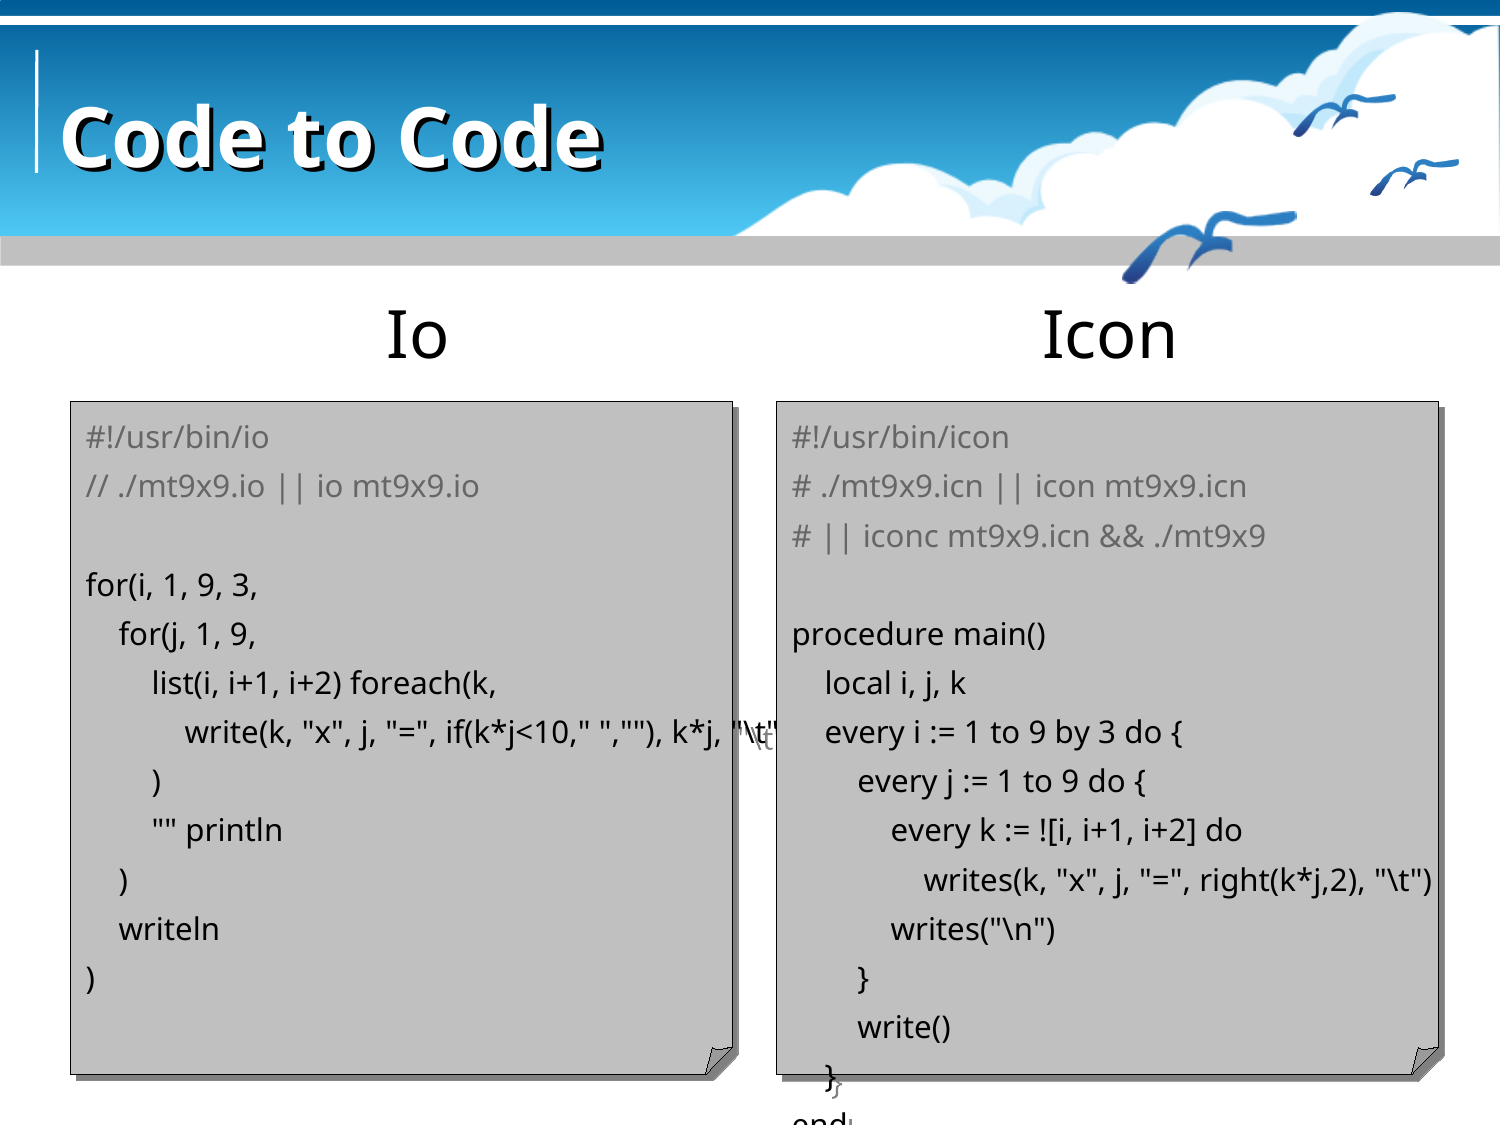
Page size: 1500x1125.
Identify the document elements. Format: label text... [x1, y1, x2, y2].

text_box #!/usr/bin/io // ./mt9x9.io || io mt9x9.io for(i, 1, 9, 3, for(j, 1, 9, list(i, i+1, i+2) foreach(k, write(k, "x", j, "=", if(k*j<10," ",""), k*j, "\t") ) "" println ) writeln ) [70, 401, 733, 1075]
text_box #!/usr/bin/icon # ./mt9x9.icn || icon mt9x9.icn # || iconc mt9x9.icn && ./mt9x9 procedure main() local i, j, k every i := 1 to 9 by 3 do { every j := 1 to 9 do { every k := ![i, i+1, i+2] do writes(k, "x", j, "=", right(k*j,2), "\t") writes("\n") } write() } end [776, 401, 1439, 1075]
text_box Icon [1027, 283, 1223, 388]
text_box Io [372, 283, 479, 388]
title Code to Code [59, 86, 1465, 186]
picture [730, 12, 1500, 284]
